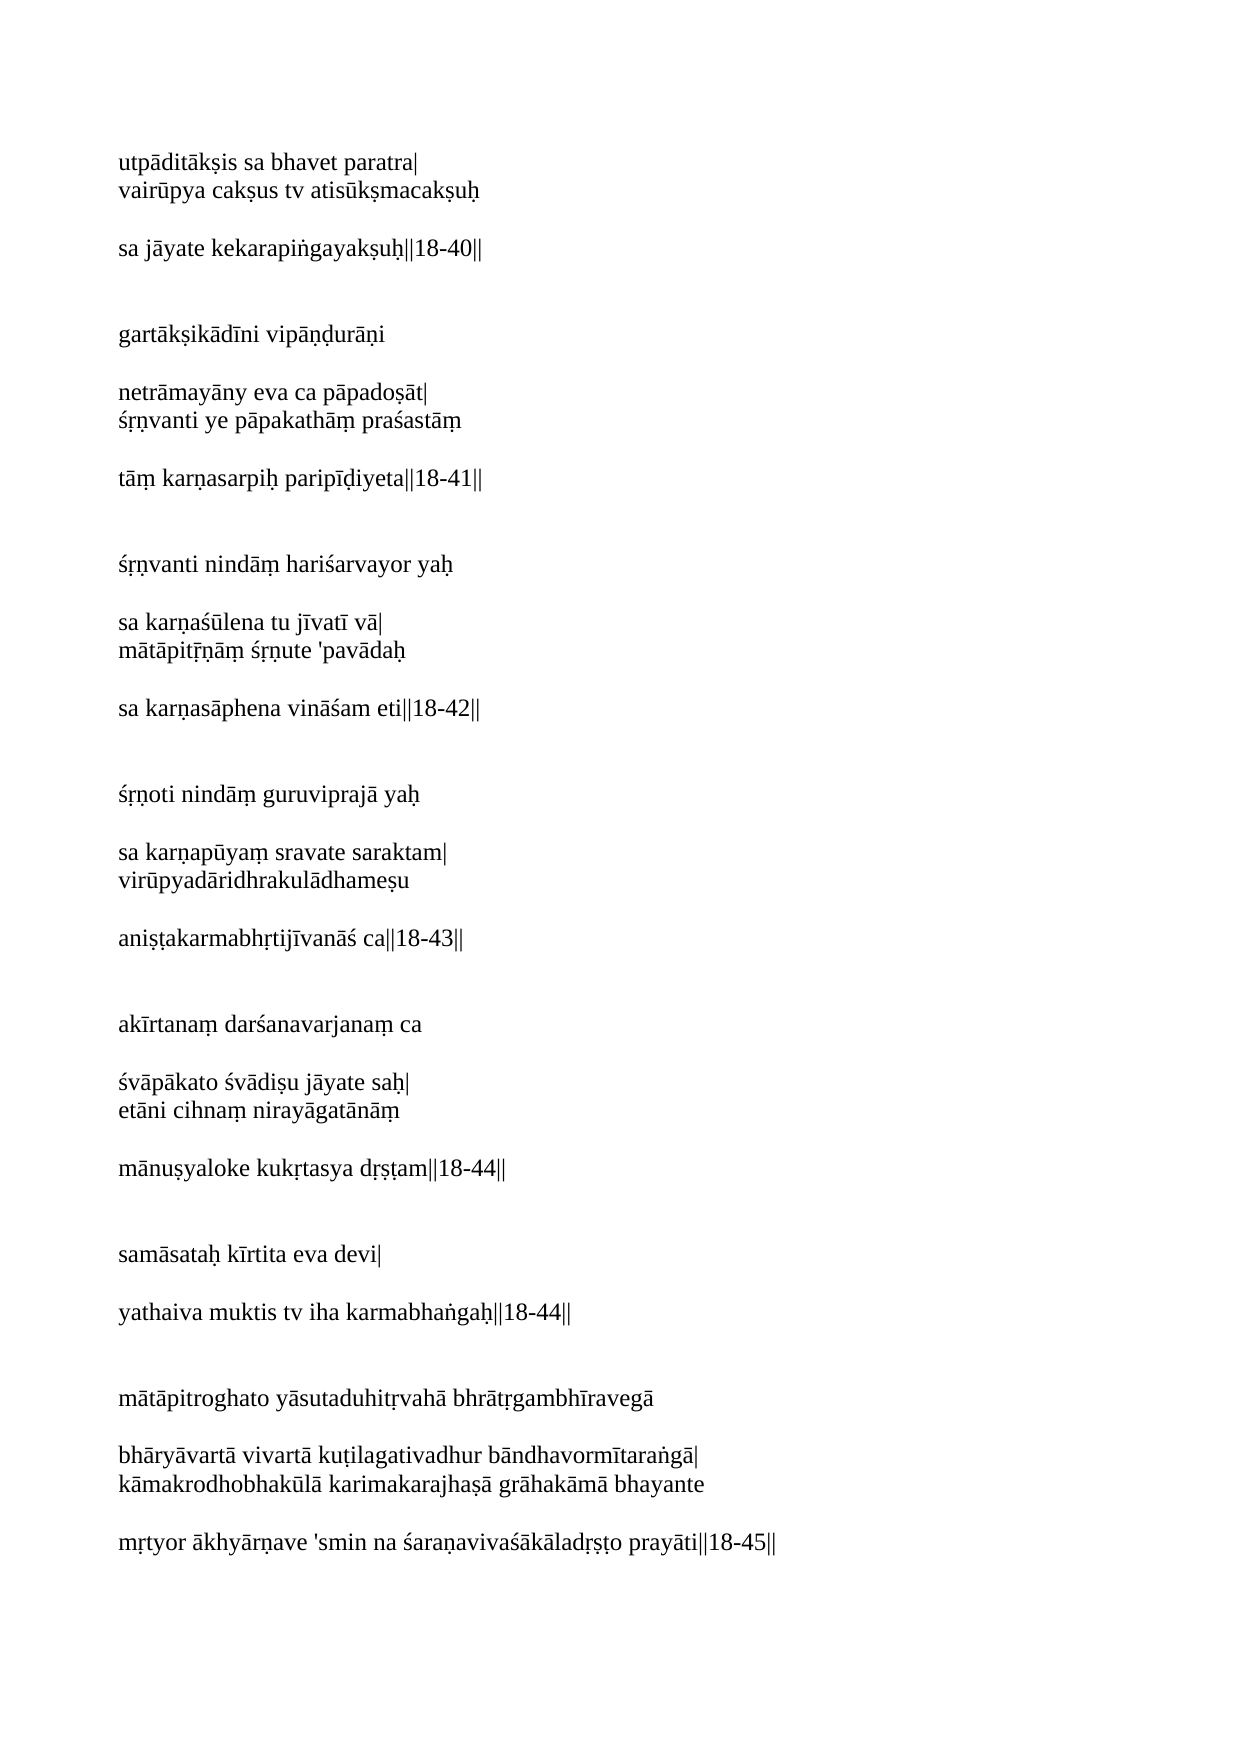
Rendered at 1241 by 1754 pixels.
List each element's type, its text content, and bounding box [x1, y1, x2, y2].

text śṛṇoti nindāṃ guruviprajā yaḥ [118, 779, 1122, 808]
text etāni cihnaṃ nirayāgatānāṃ [118, 1096, 1122, 1124]
text mānuṣyaloke kukṛtasya dṛṣṭam||18-44|| [118, 1153, 1122, 1182]
text śṛṇvanti nindāṃ hariśarvayor yaḥ [118, 549, 1122, 578]
text aniṣṭakarmabhṛtijīvanāś ca||18-43|| [118, 923, 1122, 952]
text mātāpitṝṇāṃ śṛṇute 'pavādaḥ [118, 636, 1122, 664]
text yathaiva muktis tv iha karmabhaṅgaḥ||18-44|| [118, 1297, 1122, 1326]
text sa karṇapūyaṃ sravate saraktam| [118, 837, 1122, 866]
text śvāpākato śvādiṣu jāyate saḥ| [118, 1067, 1122, 1096]
text bhāryāvartā vivartā kuṭilagativadhur bāndhavormītaraṅgā| [118, 1441, 1122, 1469]
text mṛtyor ākhyārṇave 'smin na śaraṇavivaśākāladṛṣṭo prayāti||18-45|| [118, 1527, 1122, 1556]
text kāmakrodhobhakūlā karimakarajhaṣā grāhakāmā bhayante [118, 1469, 1122, 1498]
text sa karṇaśūlena tu jīvatī vā| [118, 607, 1122, 636]
text samāsataḥ kīrtita eva devi| [118, 1239, 1122, 1268]
text sa jāyate kekarapiṅgayakṣuḥ||18-40|| [118, 233, 1122, 262]
text netrāmayāny eva ca pāpadoṣāt| [118, 377, 1122, 406]
text utpāditākṣis sa bhavet paratra| [118, 147, 1122, 176]
text virūpyadāridhrakulādhameṣu [118, 866, 1122, 894]
text sa karṇasāphena vināśam eti||18-42|| [118, 693, 1122, 722]
text tāṃ karṇasarpiḥ paripīḍiyeta||18-41|| [118, 463, 1122, 492]
text mātāpitroghato yāsutaduhitṛvahā bhrātṛgambhīravegā [118, 1383, 1122, 1412]
text śṛṇvanti ye pāpakathāṃ praśastāṃ [118, 406, 1122, 434]
text gartākṣikādīni vipāṇḍurāṇi [118, 319, 1122, 348]
text vairūpya cakṣus tv atisūkṣmacakṣuḥ [118, 176, 1122, 204]
text akīrtanaṃ darśanavarjanaṃ ca [118, 1009, 1122, 1038]
